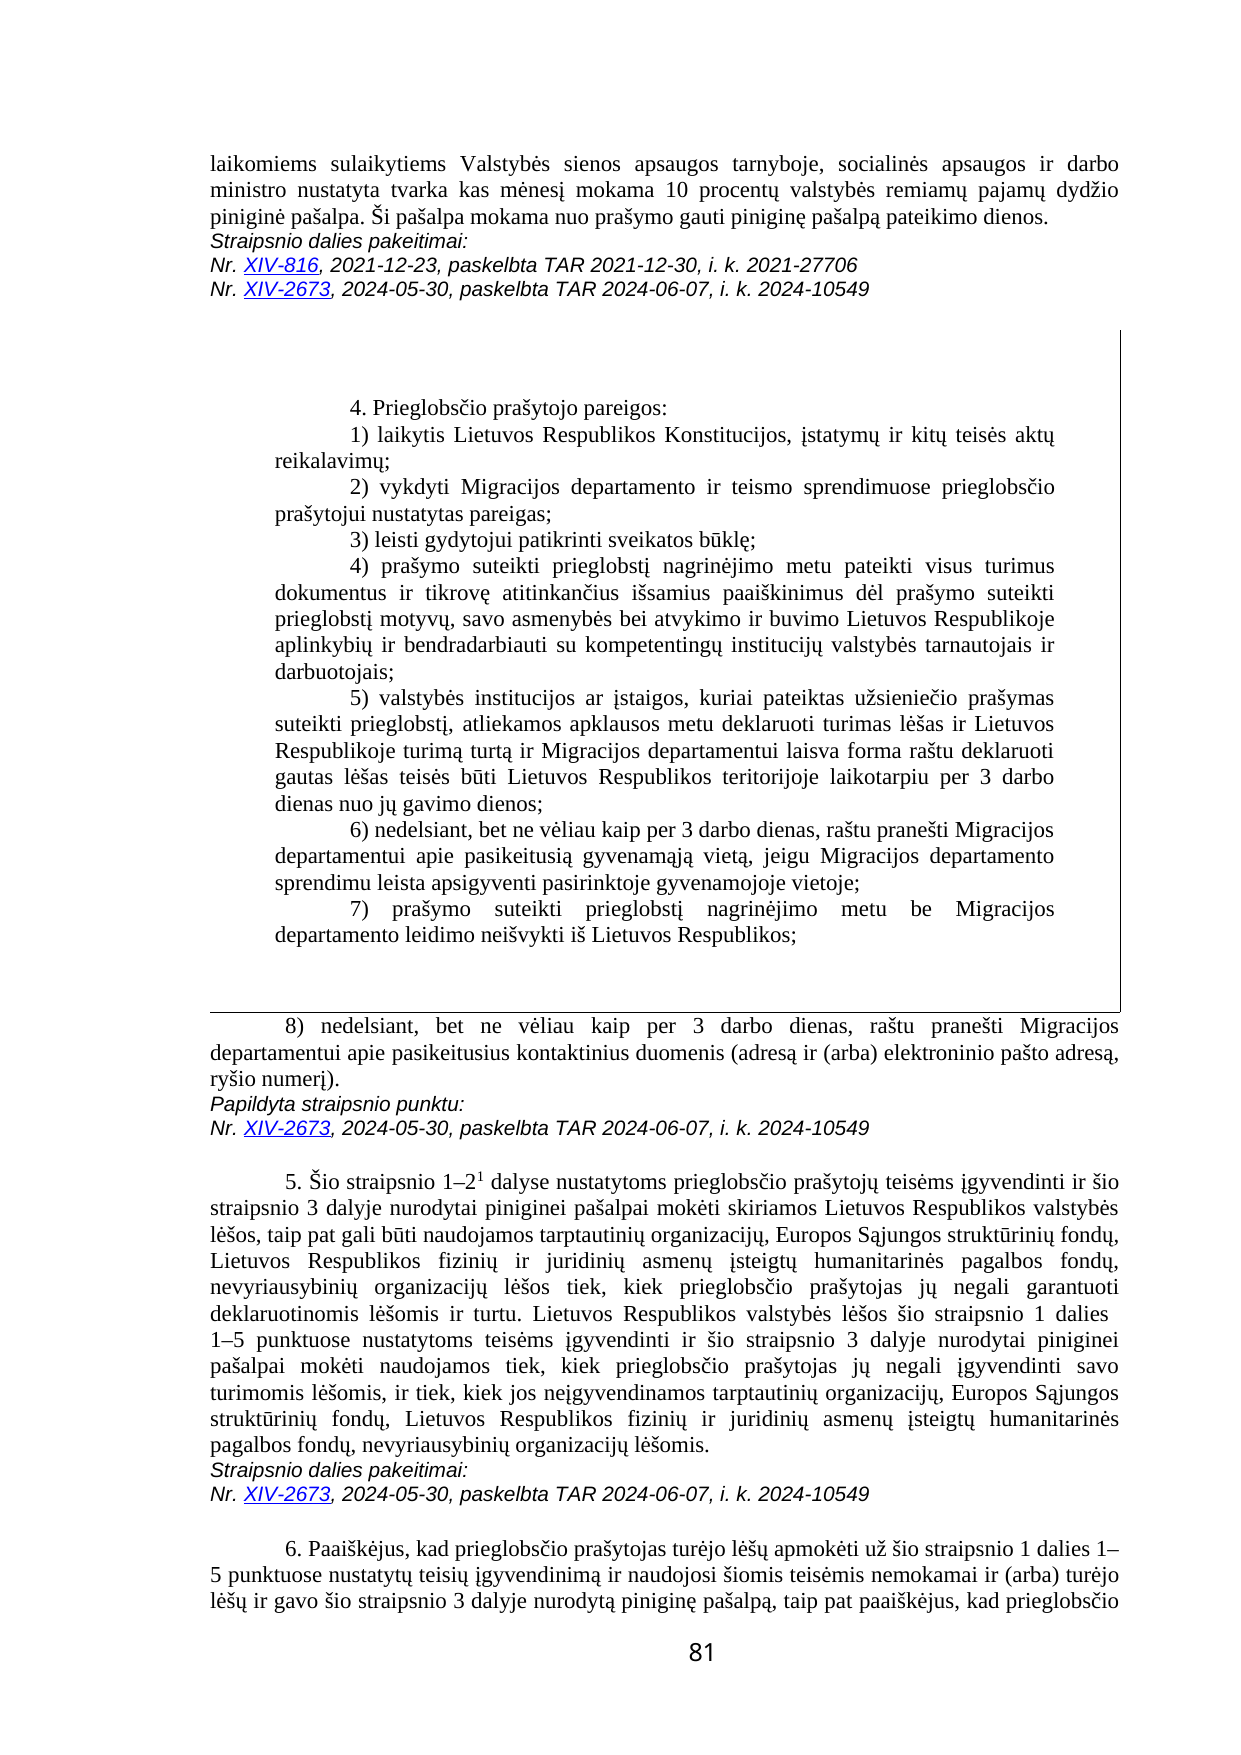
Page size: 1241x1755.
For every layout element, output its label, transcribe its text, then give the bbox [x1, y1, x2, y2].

text Nr. XIV-2673, 2024-05-30, paskelbta TAR 2024-06-07, i. k. 2024-10549 [210, 1115, 1120, 1139]
text 7) prašymo suteikti prieglobstį nagrinėjimo metu be Migracijos departamento leidimo neišvykti iš Lietuvos Respublikos; [210, 895, 1120, 1012]
text laikomiems sulaikytiems Valstybės sienos apsaugos tarnyboje, socialinės apsaugos ir darbo ministro nustatyta tvarka kas mėnesį mokama 10 procentų valstybės remiamų pajamų dydžio piniginė pašalpa. Ši pašalpa mokama nuo prašymo gauti piniginę pašalpą pateikimo dienos. [210, 150, 1120, 229]
text 8) nedelsiant, bet ne vėliau kaip per 3 darbo dienas, raštu pranešti Migracijos departamentui apie pasikeitusius kontaktinius duomenis (adresą ir (arba) elektroninio pašto adresą, ryšio numerį). [210, 1012, 1120, 1091]
text 4. Prieglobsčio prašytojo pareigos: [210, 330, 1120, 421]
text 5. Šio straipsnio 1–21 dalyse nustatytoms prieglobsčio prašytojų teisėms įgyvendinti ir šio straipsnio 3 dalyje nurodytai piniginei pašalpai mokėti skiriamos Lietuvos Respublikos valstybės lėšos, taip pat gali būti naudojamos tarptautinių organizacijų, Europos Sąjungos struktūrinių fondų, Lietuvos Respublikos fizinių ir juridinių asmenų įsteigtų humanitarinės pagalbos fondų, nevyriausybinių organizacijų lėšos tiek, kiek prieglobsčio prašytojas jų negali garantuoti deklaruotinomis lėšomis ir turtu. Lietuvos Respublikos valstybės lėšos šio straipsnio 1 dalies 1–5 punktuose nustatytoms teisėms įgyvendinti ir šio straipsnio 3 dalyje nurodytai piniginei pašalpai mokėti naudojamos tiek, kiek prieglobsčio prašytojas jų negali įgyvendinti savo turimomis lėšomis, ir tiek, kiek jos neįgyvendinamos tarptautinių organizacijų, Europos Sąjungos struktūrinių fondų, Lietuvos Respublikos fizinių ir juridinių asmenų įsteigtų humanitarinės pagalbos fondų, nevyriausybinių organizacijų lėšomis. [210, 1168, 1120, 1458]
text Straipsnio dalies pakeitimai: [210, 1458, 1120, 1482]
text Nr. XIV-2673, 2024-05-30, paskelbta TAR 2024-06-07, i. k. 2024-10549 [210, 1482, 1120, 1506]
text Straipsnio dalies pakeitimai: [210, 229, 1120, 253]
text 2) vykdyti Migracijos departamento ir teismo sprendimuose prieglobsčio prašytojui nustatytas pareigas; [210, 473, 1120, 526]
text 4) prašymo suteikti prieglobstį nagrinėjimo metu pateikti visus turimus dokumentus ir tikrovę atitinkančius išsamius paaiškinimus dėl prašymo suteikti prieglobstį motyvų, savo asmenybės bei atvykimo ir buvimo Lietuvos Respublikoje aplinkybių ir bendradarbiauti su kompetentingų institucijų valstybės tarnautojais ir darbuotojais; [210, 552, 1120, 684]
text 1) laikytis Lietuvos Respublikos Konstitucijos, įstatymų ir kitų teisės aktų reikalavimų; [210, 421, 1120, 473]
text Nr. XIV-2673, 2024-05-30, paskelbta TAR 2024-06-07, i. k. 2024-10549 [210, 277, 1120, 301]
text 6. Paaiškėjus, kad prieglobsčio prašytojas turėjo lėšų apmokėti už šio straipsnio 1 dalies 1–5 punktuose nustatytų teisių įgyvendinimą ir naudojosi šiomis teisėmis nemokamai ir (arba) turėjo lėšų ir gavo šio straipsnio 3 dalyje nurodytą piniginę pašalpą, taip pat paaiškėjus, kad prieglobsčio [210, 1534, 1120, 1614]
text 3) leisti gydytojui patikrinti sveikatos būklę; [210, 526, 1120, 552]
text Papildyta straipsnio punktu: [210, 1091, 1120, 1115]
text 5) valstybės institucijos ar įstaigos, kuriai pateiktas užsieniečio prašymas suteikti prieglobstį, atliekamos apklausos metu deklaruoti turimas lėšas ir Lietuvos Respublikoje turimą turtą ir Migracijos departamentui laisva forma raštu deklaruoti gautas lėšas teisės būti Lietuvos Respublikos teritorijoje laikotarpiu per 3 darbo dienas nuo jų gavimo dienos; [210, 684, 1120, 816]
text 6) nedelsiant, bet ne vėliau kaip per 3 darbo dienas, raštu pranešti Migracijos departamentui apie pasikeitusią gyvenamąją vietą, jeigu Migracijos departamento sprendimu leista apsigyventi pasirinktoje gyvenamojoje vietoje; [210, 816, 1120, 895]
text Nr. XIV-816, 2021-12-23, paskelbta TAR 2021-12-30, i. k. 2021-27706 [210, 253, 1120, 277]
